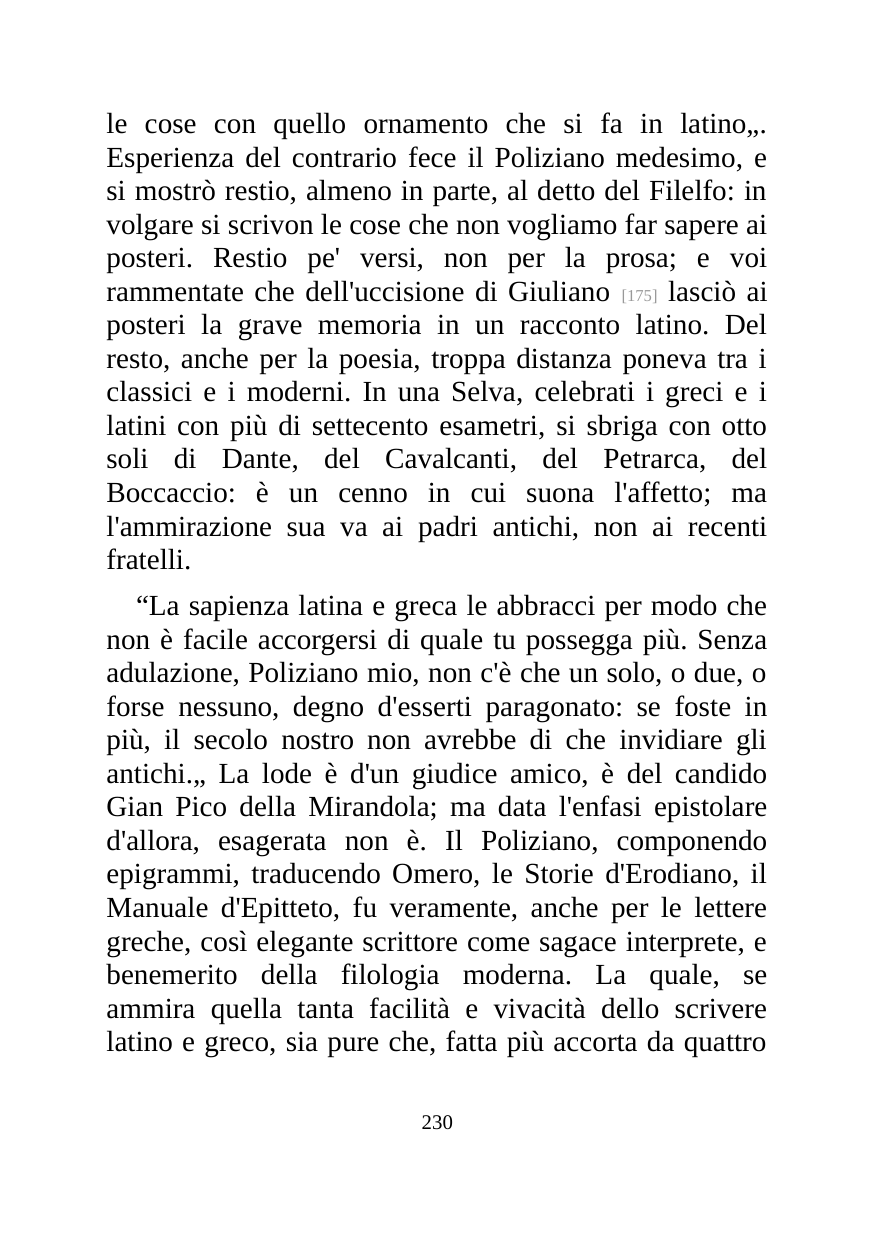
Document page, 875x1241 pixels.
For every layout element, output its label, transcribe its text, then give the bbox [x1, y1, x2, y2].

text “La sapienza latina e greca le abbracci per modo che non è facile accorgersi di quale tu possegga più. Senza adulazione, Poliziano mio, non c'è che un solo, o due, o forse nessuno, degno d'esserti paragonato: se foste in più, il secolo nostro non avrebbe di che invidiare gli antichi.„ La lode è d'un giudice amico, è del candido Gian Pico della Mirandola; ma data l'enfasi epistolare d'allora, esagerata non è. Il Poliziano, componendo epigrammi, traducendo Omero, le Storie d'Erodiano, il Manuale d'Epitteto, fu veramente, anche per le lettere greche, così elegante scrittore come sagace interprete, e benemerito della filologia moderna. La quale, se ammira quella tanta facilità e vivacità dello scrivere latino e greco, sia pure che, fatta più accorta da quattro [106, 588, 768, 1058]
text le cose con quello ornamento che si fa in latino„. Esperienza del contrario fece il Poliziano medesimo, e si mostrò restio, almeno in parte, al detto del Filelfo: in volgare si scrivon le cose che non vogliamo far sapere ai posteri. Restio pe' versi, non per la prosa; e voi rammentate che dell'uccisione di Giuliano [175] lasciò ai posteri la grave memoria in un racconto latino. Del resto, anche per la poesia, troppa distanza poneva tra i classici e i moderni. In una Selva, celebrati i greci e i latini con più di settecento esametri, si sbriga con otto soli di Dante, del Cavalcanti, del Petrarca, del Boccaccio: è un cenno in cui suona l'affetto; ma l'ammirazione sua va ai padri antichi, non ai recenti fratelli. [106, 106, 768, 576]
